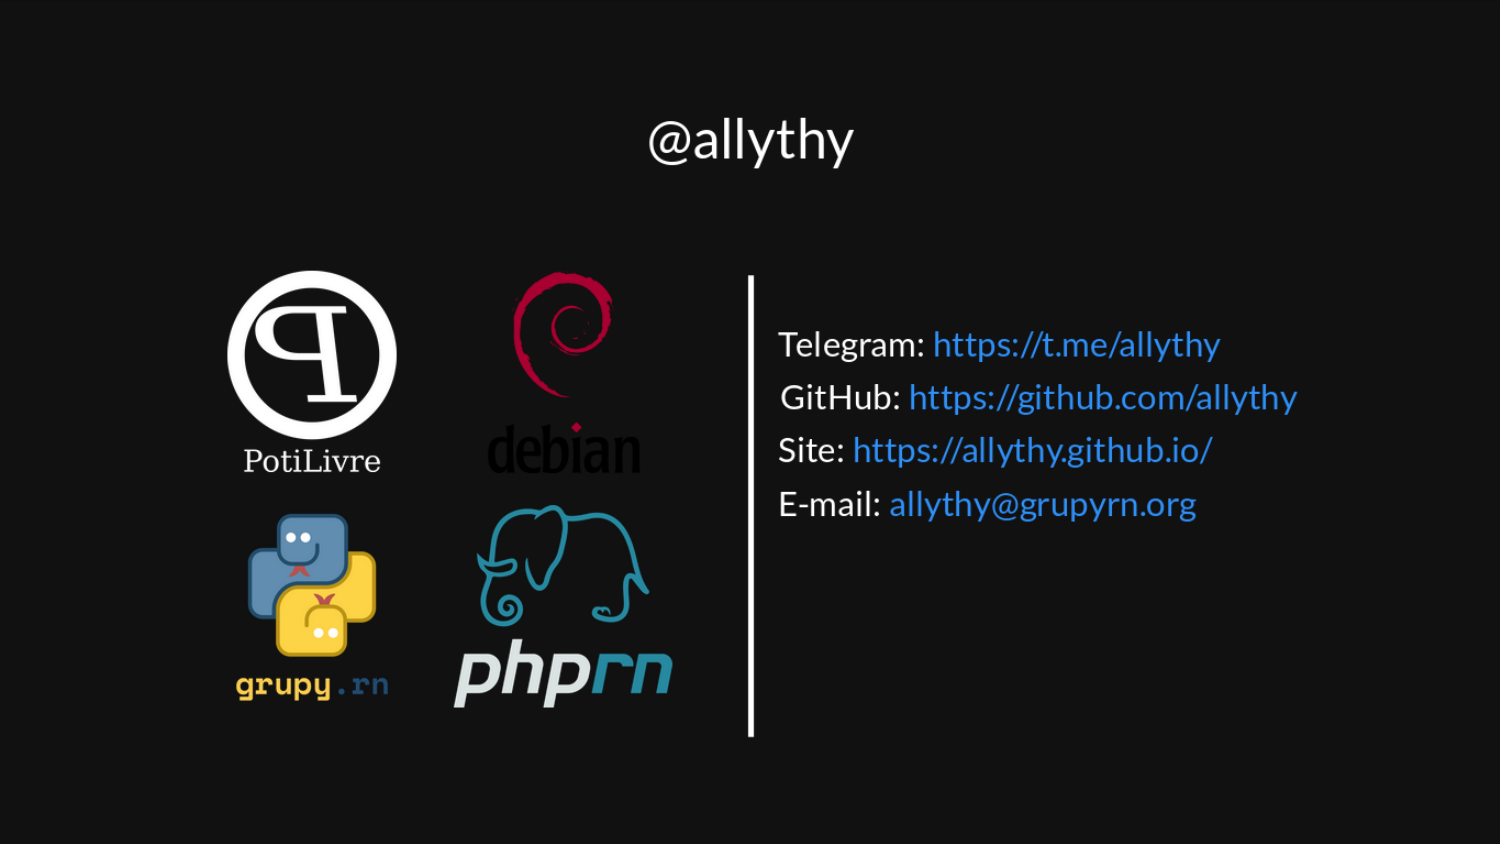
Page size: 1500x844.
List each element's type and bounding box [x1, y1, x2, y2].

text_box [0, 0, 1500, 844]
